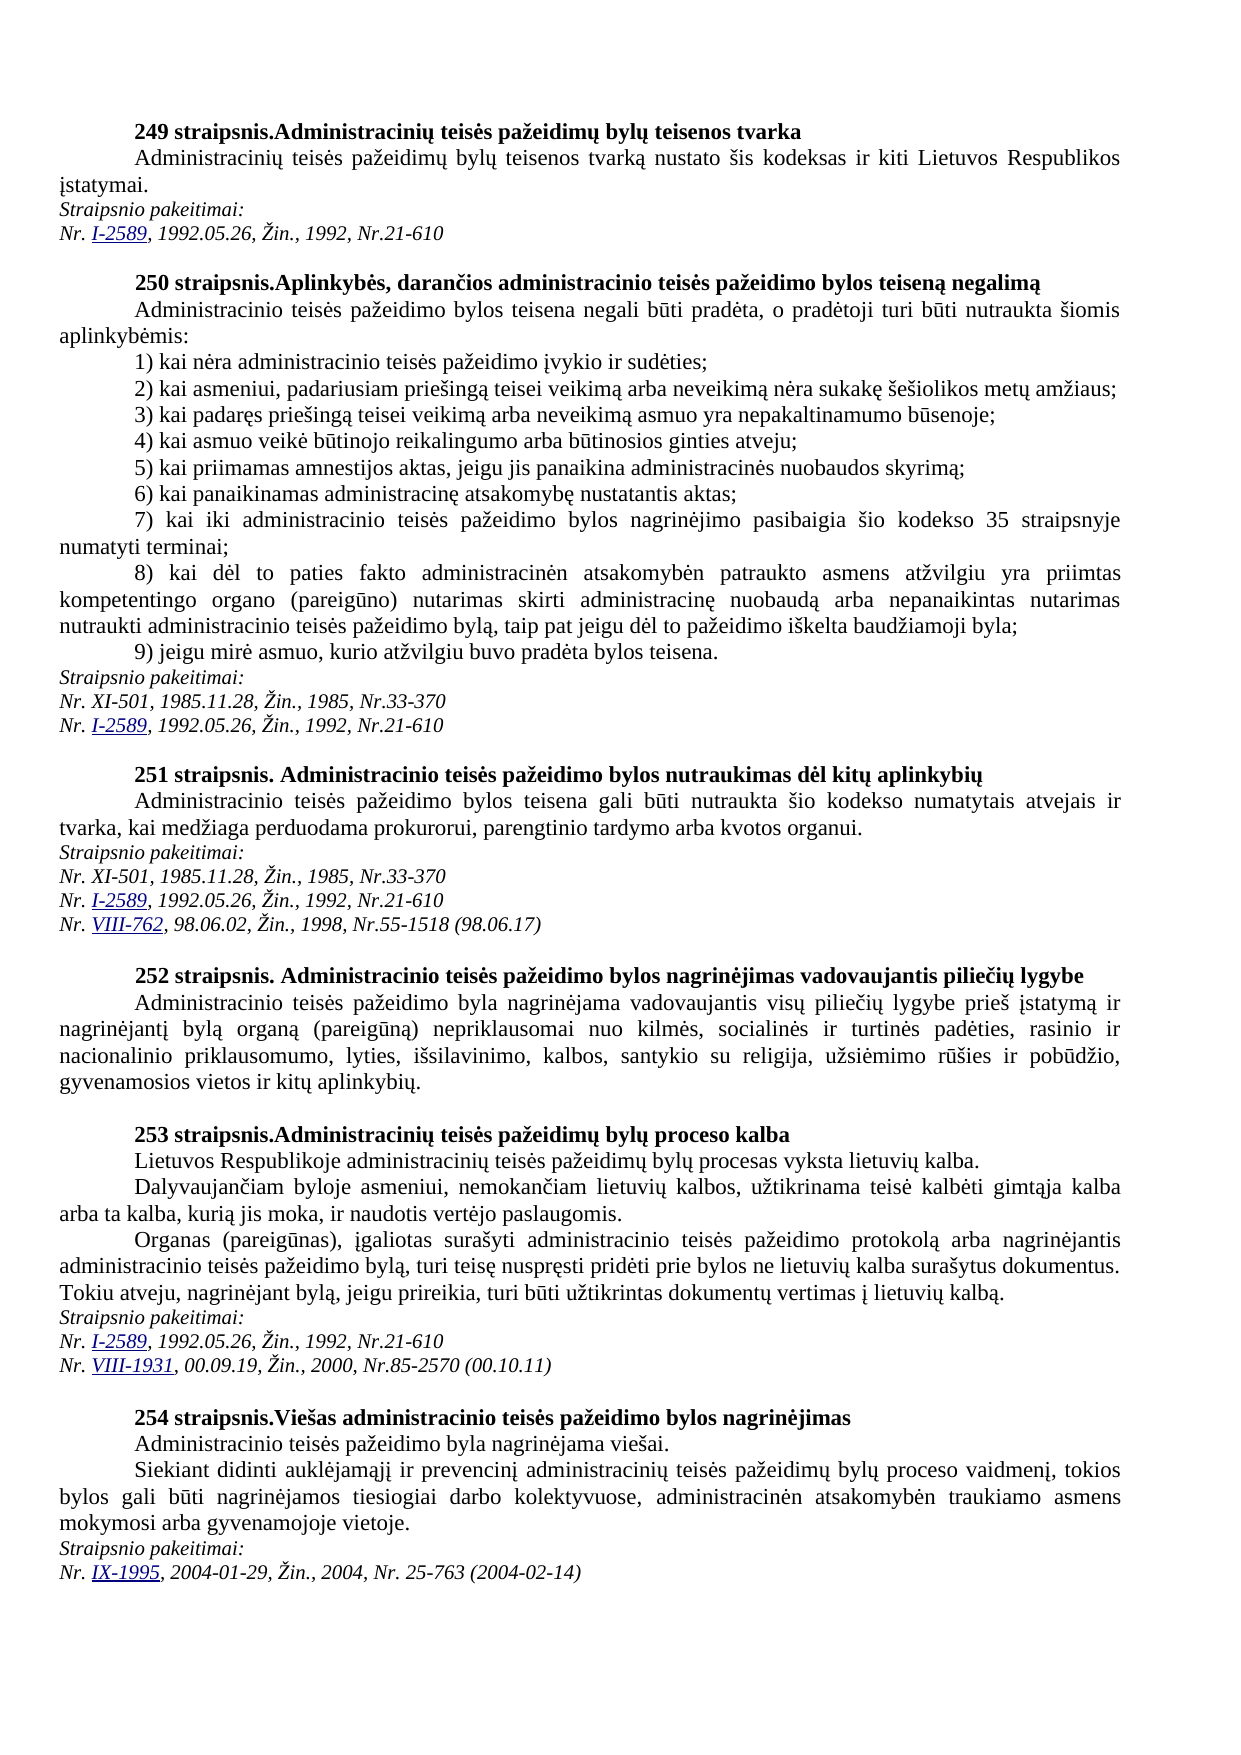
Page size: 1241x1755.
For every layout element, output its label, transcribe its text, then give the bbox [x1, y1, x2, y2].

text 9) jeigu mirė asmuo, kurio atžvilgiu buvo pradėta bylos teisena. [59, 638, 1122, 665]
text 1) kai nėra administracinio teisės pažeidimo įvykio ir sudėties; [59, 348, 1122, 375]
text Nr. I-2589, 1992.05.26, Žin., 1992, Nr.21-610 [59, 221, 1122, 245]
text 6) kai panaikinamas administracinę atsakomybę nustatantis aktas; [59, 480, 1122, 507]
text Nr. XI-501, 1985.11.28, Žin., 1985, Nr.33-370 [59, 689, 1122, 713]
text 5) kai priimamas amnestijos aktas, jeigu jis panaikina administracinės nuobaudos skyrimą; [59, 454, 1122, 480]
text 2) kai asmeniui, padariusiam priešingą teisei veikimą arba neveikimą nėra sukakę šešiolikos metų amžiaus; [59, 375, 1122, 401]
text Administracinio teisės pažeidimo bylos teisena negali būti pradėta, o pradėtoji turi būti nutraukta šiomis aplinkybėmis: [59, 296, 1122, 348]
text Administracinio teisės pažeidimo byla nagrinėjama viešai. [59, 1430, 1122, 1456]
text 8) kai dėl to paties fakto administracinėn atsakomybėn patraukto asmens atžvilgiu yra priimtas kompetentingo organo (pareigūno) nutarimas skirti administracinę nuobaudą arba nepanaikintas nutarimas nutraukti administracinio teisės pažeidimo bylą, taip pat jeigu dėl to pažeidimo iškelta baudžiamoji byla; [59, 559, 1122, 638]
text Nr. XI-501, 1985.11.28, Žin., 1985, Nr.33-370 [59, 864, 1122, 888]
text Straipsnio pakeitimai: [59, 840, 1122, 864]
text Siekiant didinti auklėjamąjį ir prevencinį administracinių teisės pažeidimų bylų proceso vaidmenį, tokios bylos gali būti nagrinėjamos tiesiogiai darbo kolektyvuose, administracinėn atsakomybėn traukiamo asmens mokymosi arba gyvenamojoje vietoje. [59, 1456, 1122, 1536]
text 254 straipsnis.Viešas administracinio teisės pažeidimo bylos nagrinėjimas [59, 1404, 1122, 1430]
text Straipsnio pakeitimai: [59, 1305, 1122, 1329]
text Nr. I-2589, 1992.05.26, Žin., 1992, Nr.21-610 [59, 888, 1122, 912]
text 251 straipsnis. Administracinio teisės pažeidimo bylos nutraukimas dėl kitų aplinkybių [59, 761, 1122, 787]
text 253 straipsnis.Administracinių teisės pažeidimų bylų proceso kalba [59, 1121, 1122, 1147]
text 250 straipsnis.Aplinkybės, darančios administracinio teisės pažeidimo bylos teiseną negalimą [134, 269, 1122, 296]
text Nr. IX-1995, 2004-01-29, Žin., 2004, Nr. 25-763 (2004-02-14) [59, 1559, 1122, 1584]
text Nr. I-2589, 1992.05.26, Žin., 1992, Nr.21-610 [59, 1329, 1122, 1353]
text Nr. VIII-762, 98.06.02, Žin., 1998, Nr.55-1518 (98.06.17) [59, 912, 1122, 936]
text 4) kai asmuo veikė būtinojo reikalingumo arba būtinosios ginties atveju; [59, 427, 1122, 454]
text Administracinio teisės pažeidimo byla nagrinėjama vadovaujantis visų piliečių lygybe prieš įstatymą ir nagrinėjantį bylą organą (pareigūną) nepriklausomai nuo kilmės, socialinės ir turtinės padėties, rasinio ir nacionalinio priklausomumo, lyties, išsilavinimo, kalbos, santykio su religija, užsiėmimo rūšies ir pobūdžio, gyvenamosios vietos ir kitų aplinkybių. [59, 989, 1122, 1094]
text Administracinio teisės pažeidimo bylos teisena gali būti nutraukta šio kodekso numatytais atvejais ir tvarka, kai medžiaga perduodama prokurorui, parengtinio tardymo arba kvotos organui. [59, 787, 1122, 840]
text Dalyvaujančiam byloje asmeniui, nemokančiam lietuvių kalbos, užtikrinama teisė kalbėti gimtąja kalba arba ta kalba, kurią jis moka, ir naudotis vertėjo paslaugomis. [59, 1173, 1122, 1226]
text Lietuvos Respublikoje administracinių teisės pažeidimų bylų procesas vyksta lietuvių kalba. [59, 1147, 1122, 1173]
text Administracinių teisės pažeidimų bylų teisenos tvarką nustato šis kodeksas ir kiti Lietuvos Respublikos įstatymai. [59, 144, 1122, 197]
text Straipsnio pakeitimai: [59, 197, 1122, 221]
text 7) kai iki administracinio teisės pažeidimo bylos nagrinėjimo pasibaigia šio kodekso 35 straipsnyje numatyti terminai; [59, 507, 1122, 559]
text 249 straipsnis.Administracinių teisės pažeidimų bylų teisenos tvarka [59, 118, 1122, 144]
text 252 straipsnis. Administracinio teisės pažeidimo bylos nagrinėjimas vadovaujantis piliečių lygybe [134, 963, 1122, 989]
text Organas (pareigūnas), įgaliotas surašyti administracinio teisės pažeidimo protokolą arba nagrinėjantis administracinio teisės pažeidimo bylą, turi teisę nuspręsti pridėti prie bylos ne lietuvių kalba surašytus dokumentus. Tokiu atveju, nagrinėjant bylą, jeigu prireikia, turi būti užtikrintas dokumentų vertimas į lietuvių kalbą. [59, 1226, 1122, 1305]
text Nr. I-2589, 1992.05.26, Žin., 1992, Nr.21-610 [59, 713, 1122, 737]
text Straipsnio pakeitimai: [59, 1536, 1122, 1559]
text 3) kai padaręs priešingą teisei veikimą arba neveikimą asmuo yra nepakaltinamumo būsenoje; [59, 401, 1122, 427]
text Nr. VIII-1931, 00.09.19, Žin., 2000, Nr.85-2570 (00.10.11) [59, 1353, 1122, 1377]
text Straipsnio pakeitimai: [59, 665, 1122, 689]
